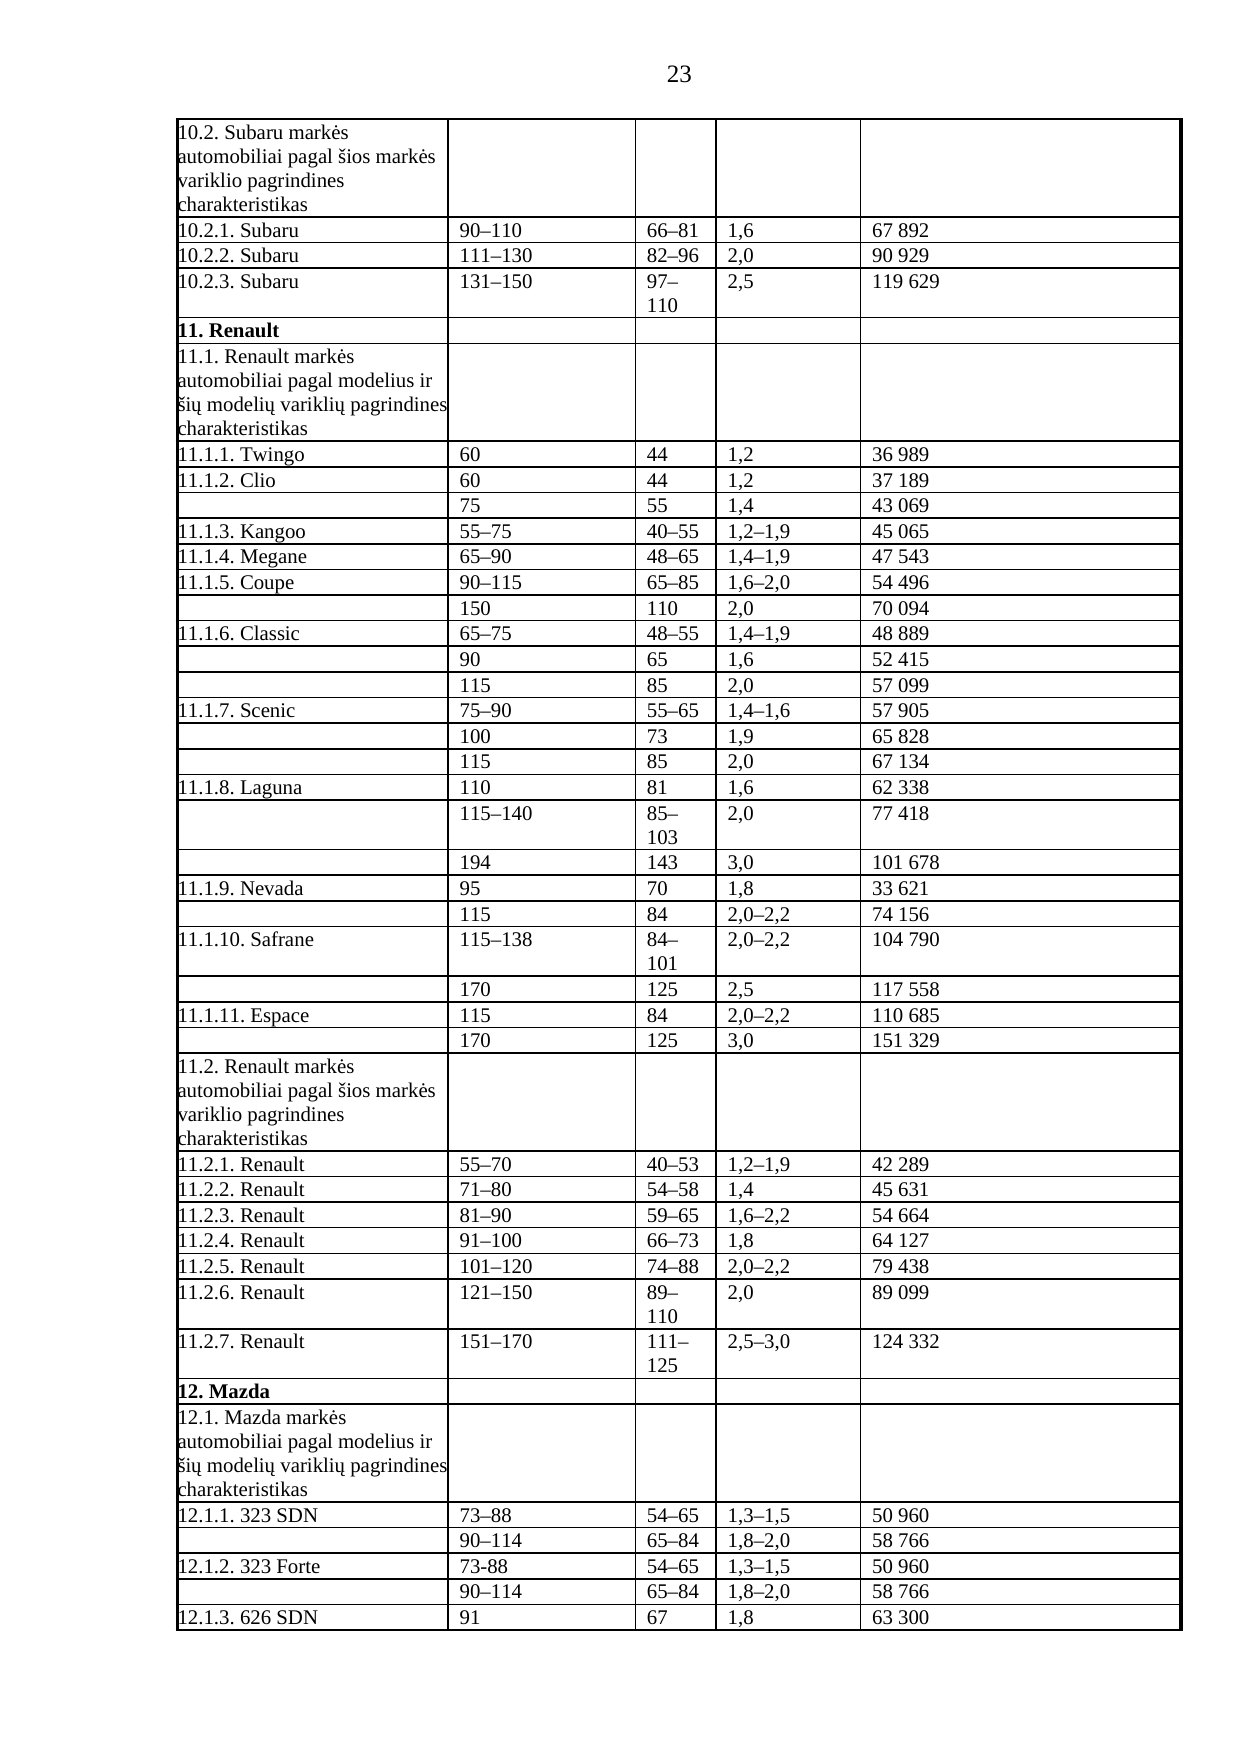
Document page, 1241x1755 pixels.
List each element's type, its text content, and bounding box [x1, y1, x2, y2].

table_cell 11.2.6. Renault [179, 1280, 447, 1328]
table_cell 1,2–1,9 [717, 1152, 860, 1176]
table_cell 90 [449, 647, 635, 671]
table_cell 62 338 [861, 775, 1179, 799]
table_cell 100 [449, 724, 635, 748]
table_cell 125 [636, 977, 715, 1001]
table_cell 194 [449, 850, 635, 874]
table_cell 57 905 [861, 698, 1179, 722]
table_cell [449, 1405, 635, 1501]
table_cell 90–114 [449, 1580, 635, 1603]
table_cell 50 960 [861, 1554, 1179, 1578]
table_cell [179, 750, 447, 773]
table_cell 2,0–2,2 [717, 927, 860, 975]
table_cell 12.1.1. 323 SDN [179, 1503, 447, 1527]
table_cell 11.2.3. Renault [179, 1203, 447, 1227]
table_cell 115 [449, 673, 635, 697]
table_cell 63 300 [861, 1605, 1179, 1629]
table_cell [449, 120, 635, 216]
table_cell 74–88 [636, 1254, 715, 1278]
table_cell 37 189 [861, 468, 1179, 492]
table_cell 65 828 [861, 724, 1179, 748]
table_cell 70 094 [861, 596, 1179, 620]
table_cell 57 099 [861, 673, 1179, 697]
table_cell [449, 1379, 635, 1403]
table_cell 67 [636, 1605, 715, 1629]
table_cell [717, 1379, 860, 1403]
table_cell 64 127 [861, 1228, 1179, 1252]
table_cell 2,0 [717, 1280, 860, 1328]
table_cell [179, 647, 447, 671]
table_cell [179, 724, 447, 748]
table_cell 101–120 [449, 1254, 635, 1278]
table_cell 104 790 [861, 927, 1179, 975]
table_cell 1,9 [717, 724, 860, 748]
table_cell 1,8–2,0 [717, 1528, 860, 1552]
table_cell 111–130 [449, 243, 635, 267]
table_cell 65–85 [636, 570, 715, 594]
table_cell 43 069 [861, 493, 1179, 517]
table_cell 55–75 [449, 519, 635, 543]
table_cell 97–110 [636, 269, 715, 317]
table_cell 11.1.7. Scenic [179, 698, 447, 722]
table_cell [861, 318, 1179, 342]
table_cell 110 [636, 596, 715, 620]
table_cell 65–90 [449, 545, 635, 568]
table_cell 1,2–1,9 [717, 519, 860, 543]
table_cell 65 [636, 647, 715, 671]
table_cell 44 [636, 468, 715, 492]
table_cell [179, 850, 447, 874]
table_cell 2,0 [717, 596, 860, 620]
table_cell 11.1.1. Twingo [179, 442, 447, 466]
table_cell [861, 1054, 1179, 1150]
table_cell 115–138 [449, 927, 635, 975]
table_cell 1,4–1,9 [717, 621, 860, 645]
table_cell 54–58 [636, 1177, 715, 1201]
table_cell 1,6 [717, 647, 860, 671]
table_cell 59–65 [636, 1203, 715, 1227]
table_cell 1,8 [717, 876, 860, 900]
table_cell 2,0 [717, 801, 860, 849]
table_cell 1,8–2,0 [717, 1580, 860, 1603]
table_cell 124 332 [861, 1330, 1179, 1377]
table_cell 11.2.1. Renault [179, 1152, 447, 1176]
table_cell 66–73 [636, 1228, 715, 1252]
table_cell 1,8 [717, 1605, 860, 1629]
table_cell [636, 120, 715, 216]
table_cell 12.1.3. 626 SDN [179, 1605, 447, 1629]
table_cell 11.2.2. Renault [179, 1177, 447, 1201]
table_cell 89–110 [636, 1280, 715, 1328]
table_cell [717, 1405, 860, 1501]
table_cell 10.2. Subaru markės automobiliai pagal šios markės variklio pagrindines charakteristikas [179, 120, 447, 216]
table_cell 48–55 [636, 621, 715, 645]
table_cell 58 766 [861, 1580, 1179, 1603]
table_cell 1,4 [717, 1177, 860, 1201]
table_cell 2,0 [717, 750, 860, 773]
table_cell 48–65 [636, 545, 715, 568]
table_cell [636, 1405, 715, 1501]
table_cell 75–90 [449, 698, 635, 722]
table_cell 1,6–2,2 [717, 1203, 860, 1227]
table_cell 170 [449, 1028, 635, 1052]
table_cell [717, 318, 860, 342]
table_cell 11. Renault [179, 318, 447, 342]
table_cell 2,0–2,2 [717, 1003, 860, 1027]
table_cell [449, 344, 635, 440]
table_cell 115–140 [449, 801, 635, 849]
table_cell [636, 318, 715, 342]
table_cell [179, 493, 447, 517]
table_cell 2,0 [717, 243, 860, 267]
table_cell 45 065 [861, 519, 1179, 543]
table_cell 47 543 [861, 545, 1179, 568]
table_cell [717, 120, 860, 216]
table_cell 115 [449, 902, 635, 926]
table_cell [861, 120, 1179, 216]
table_cell 11.1.6. Classic [179, 621, 447, 645]
table_cell 89 099 [861, 1280, 1179, 1328]
table_cell 1,4–1,6 [717, 698, 860, 722]
table_cell 143 [636, 850, 715, 874]
table_cell [717, 344, 860, 440]
table_cell 54–65 [636, 1503, 715, 1527]
table_cell 65–84 [636, 1580, 715, 1603]
table_cell [861, 1379, 1179, 1403]
table_cell 73-88 [449, 1554, 635, 1578]
table_cell 44 [636, 442, 715, 466]
table_cell 11.1.8. Laguna [179, 775, 447, 799]
table_cell 81–90 [449, 1203, 635, 1227]
table_cell 52 415 [861, 647, 1179, 671]
table_cell 119 629 [861, 269, 1179, 317]
table_cell 2,5 [717, 977, 860, 1001]
table_cell 54–65 [636, 1554, 715, 1578]
table_cell 11.1.2. Clio [179, 468, 447, 492]
table_cell 1,3–1,5 [717, 1503, 860, 1527]
table_cell 66–81 [636, 218, 715, 242]
table_cell [179, 801, 447, 849]
table_cell 55–70 [449, 1152, 635, 1176]
table_cell 150 [449, 596, 635, 620]
table_cell 67 892 [861, 218, 1179, 242]
table_cell 40–55 [636, 519, 715, 543]
table_cell 115 [449, 750, 635, 773]
table_cell 1,2 [717, 442, 860, 466]
table_cell 1,4–1,9 [717, 545, 860, 568]
table_cell 90 929 [861, 243, 1179, 267]
table_cell [179, 596, 447, 620]
table_cell 84–101 [636, 927, 715, 975]
table_cell 1,2 [717, 468, 860, 492]
table_cell 1,6 [717, 775, 860, 799]
table_cell 11.1.9. Nevada [179, 876, 447, 900]
table_cell 91–100 [449, 1228, 635, 1252]
table_cell 11.1. Renault markės automobiliai pagal modelius ir šių modelių variklių pagrindines charakteristikas [179, 344, 447, 440]
table_cell 170 [449, 977, 635, 1001]
table_cell 42 289 [861, 1152, 1179, 1176]
table_cell 55–65 [636, 698, 715, 722]
table_cell 81 [636, 775, 715, 799]
table_cell 60 [449, 442, 635, 466]
table_cell 11.1.5. Coupe [179, 570, 447, 594]
table_cell 11.2. Renault markės automobiliai pagal šios markės variklio pagrindines charakteristikas [179, 1054, 447, 1150]
table_cell [179, 1028, 447, 1052]
table_cell 110 685 [861, 1003, 1179, 1027]
table_cell 151 329 [861, 1028, 1179, 1052]
table_cell [861, 1405, 1179, 1501]
table_cell 65–84 [636, 1528, 715, 1552]
table_cell 125 [636, 1028, 715, 1052]
table_cell 121–150 [449, 1280, 635, 1328]
table_cell [179, 1580, 447, 1603]
table_cell [717, 1054, 860, 1150]
table_cell 84 [636, 902, 715, 926]
table_cell 71–80 [449, 1177, 635, 1201]
table_cell 73–88 [449, 1503, 635, 1527]
table_cell 11.1.10. Safrane [179, 927, 447, 975]
table_cell 1,6–2,0 [717, 570, 860, 594]
table_cell 77 418 [861, 801, 1179, 849]
table_cell 11.1.3. Kangoo [179, 519, 447, 543]
table_cell [636, 344, 715, 440]
table_cell 91 [449, 1605, 635, 1629]
table_cell 54 664 [861, 1203, 1179, 1227]
table_cell [449, 318, 635, 342]
table_cell 151–170 [449, 1330, 635, 1377]
table_cell 45 631 [861, 1177, 1179, 1201]
table_cell 3,0 [717, 1028, 860, 1052]
table_cell 85 [636, 673, 715, 697]
table_cell 48 889 [861, 621, 1179, 645]
table_cell 84 [636, 1003, 715, 1027]
table_cell 36 989 [861, 442, 1179, 466]
table_cell 60 [449, 468, 635, 492]
table_cell [636, 1054, 715, 1150]
table_cell 10.2.3. Subaru [179, 269, 447, 317]
table_cell 1,4 [717, 493, 860, 517]
table_cell 67 134 [861, 750, 1179, 773]
table_cell 75 [449, 493, 635, 517]
table_cell [636, 1379, 715, 1403]
table_cell 33 621 [861, 876, 1179, 900]
table_cell 65–75 [449, 621, 635, 645]
table_cell 40–53 [636, 1152, 715, 1176]
table_cell 117 558 [861, 977, 1179, 1001]
table_cell 11.1.4. Megane [179, 545, 447, 568]
table_cell 2,0–2,2 [717, 902, 860, 926]
table_cell 12.1. Mazda markės automobiliai pagal modelius ir šių modelių variklių pagrindines charakteristikas [179, 1405, 447, 1501]
table_cell 54 496 [861, 570, 1179, 594]
table_cell [179, 1528, 447, 1552]
table_cell 111–125 [636, 1330, 715, 1377]
table_cell 79 438 [861, 1254, 1179, 1278]
table_cell 90–114 [449, 1528, 635, 1552]
table_cell 85–103 [636, 801, 715, 849]
table_cell 3,0 [717, 850, 860, 874]
table_cell 50 960 [861, 1503, 1179, 1527]
table_cell 2,0 [717, 673, 860, 697]
table_cell 2,5–3,0 [717, 1330, 860, 1377]
table_cell 1,6 [717, 218, 860, 242]
table_cell 73 [636, 724, 715, 748]
table_cell 1,8 [717, 1228, 860, 1252]
table_cell 12.1.2. 323 Forte [179, 1554, 447, 1578]
table_cell 1,3–1,5 [717, 1554, 860, 1578]
table_cell 10.2.1. Subaru [179, 218, 447, 242]
table_cell 115 [449, 1003, 635, 1027]
table_cell [179, 673, 447, 697]
table_cell 11.1.11. Espace [179, 1003, 447, 1027]
table_cell 2,5 [717, 269, 860, 317]
table_cell 85 [636, 750, 715, 773]
table_cell 90–115 [449, 570, 635, 594]
table_cell 2,0–2,2 [717, 1254, 860, 1278]
table_cell 58 766 [861, 1528, 1179, 1552]
table_cell 10.2.2. Subaru [179, 243, 447, 267]
table_cell 90–110 [449, 218, 635, 242]
table_cell 11.2.5. Renault [179, 1254, 447, 1278]
table_cell 95 [449, 876, 635, 900]
table_cell [179, 902, 447, 926]
table_cell 101 678 [861, 850, 1179, 874]
table_cell 55 [636, 493, 715, 517]
table_cell 74 156 [861, 902, 1179, 926]
table_cell [449, 1054, 635, 1150]
table_cell 11.2.4. Renault [179, 1228, 447, 1252]
table_cell 110 [449, 775, 635, 799]
table_cell 82–96 [636, 243, 715, 267]
table_cell [179, 977, 447, 1001]
table_cell 12. Mazda [179, 1379, 447, 1403]
table_cell 70 [636, 876, 715, 900]
table_cell [861, 344, 1179, 440]
table_cell 11.2.7. Renault [179, 1330, 447, 1377]
table_cell 131–150 [449, 269, 635, 317]
